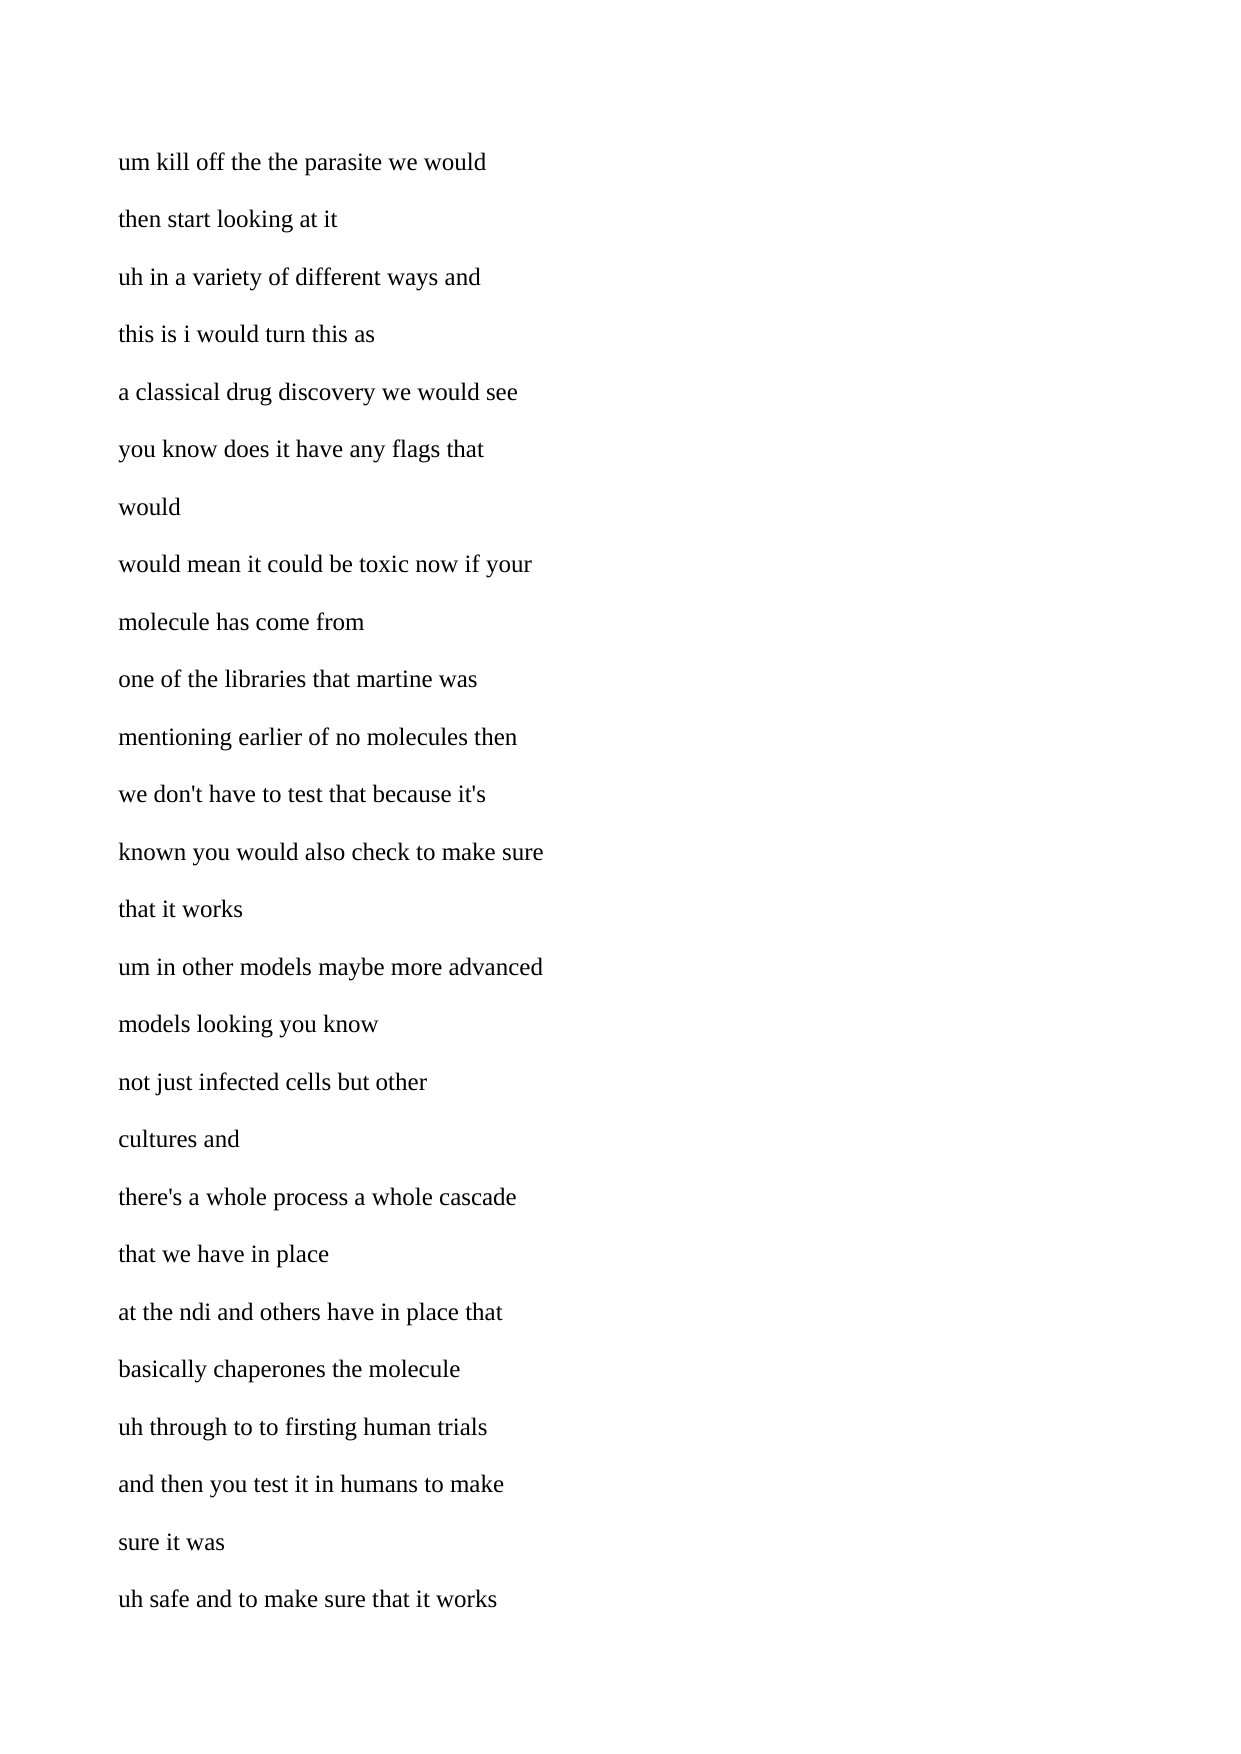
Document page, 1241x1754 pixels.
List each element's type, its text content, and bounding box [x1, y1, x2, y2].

text known you would also check to make sure [118, 837, 1122, 866]
text and then you test it in humans to make [118, 1469, 1122, 1498]
text um kill off the the parasite we would [118, 147, 1122, 176]
text there's a whole process a whole cascade [118, 1182, 1122, 1211]
text uh safe and to make sure that it works [118, 1584, 1122, 1613]
text uh through to to firsting human trials [118, 1412, 1122, 1441]
text at the ndi and others have in place that [118, 1297, 1122, 1326]
text this is i would turn this as [118, 319, 1122, 348]
text would [118, 492, 1122, 521]
text then start looking at it [118, 204, 1122, 233]
text that it works [118, 894, 1122, 923]
text molecule has come from [118, 607, 1122, 636]
text basically chaperones the molecule [118, 1354, 1122, 1383]
text one of the libraries that martine was [118, 664, 1122, 693]
text models looking you know [118, 1009, 1122, 1038]
text you know does it have any flags that [118, 434, 1122, 463]
text we don't have to test that because it's [118, 779, 1122, 808]
text um in other models maybe more advanced [118, 952, 1122, 981]
text cultures and [118, 1124, 1122, 1153]
text a classical drug discovery we would see [118, 377, 1122, 406]
text sure it was [118, 1527, 1122, 1556]
text not just infected cells but other [118, 1067, 1122, 1096]
text mentioning earlier of no molecules then [118, 722, 1122, 751]
text that we have in place [118, 1239, 1122, 1268]
text would mean it could be toxic now if your [118, 549, 1122, 578]
text uh in a variety of different ways and [118, 262, 1122, 291]
